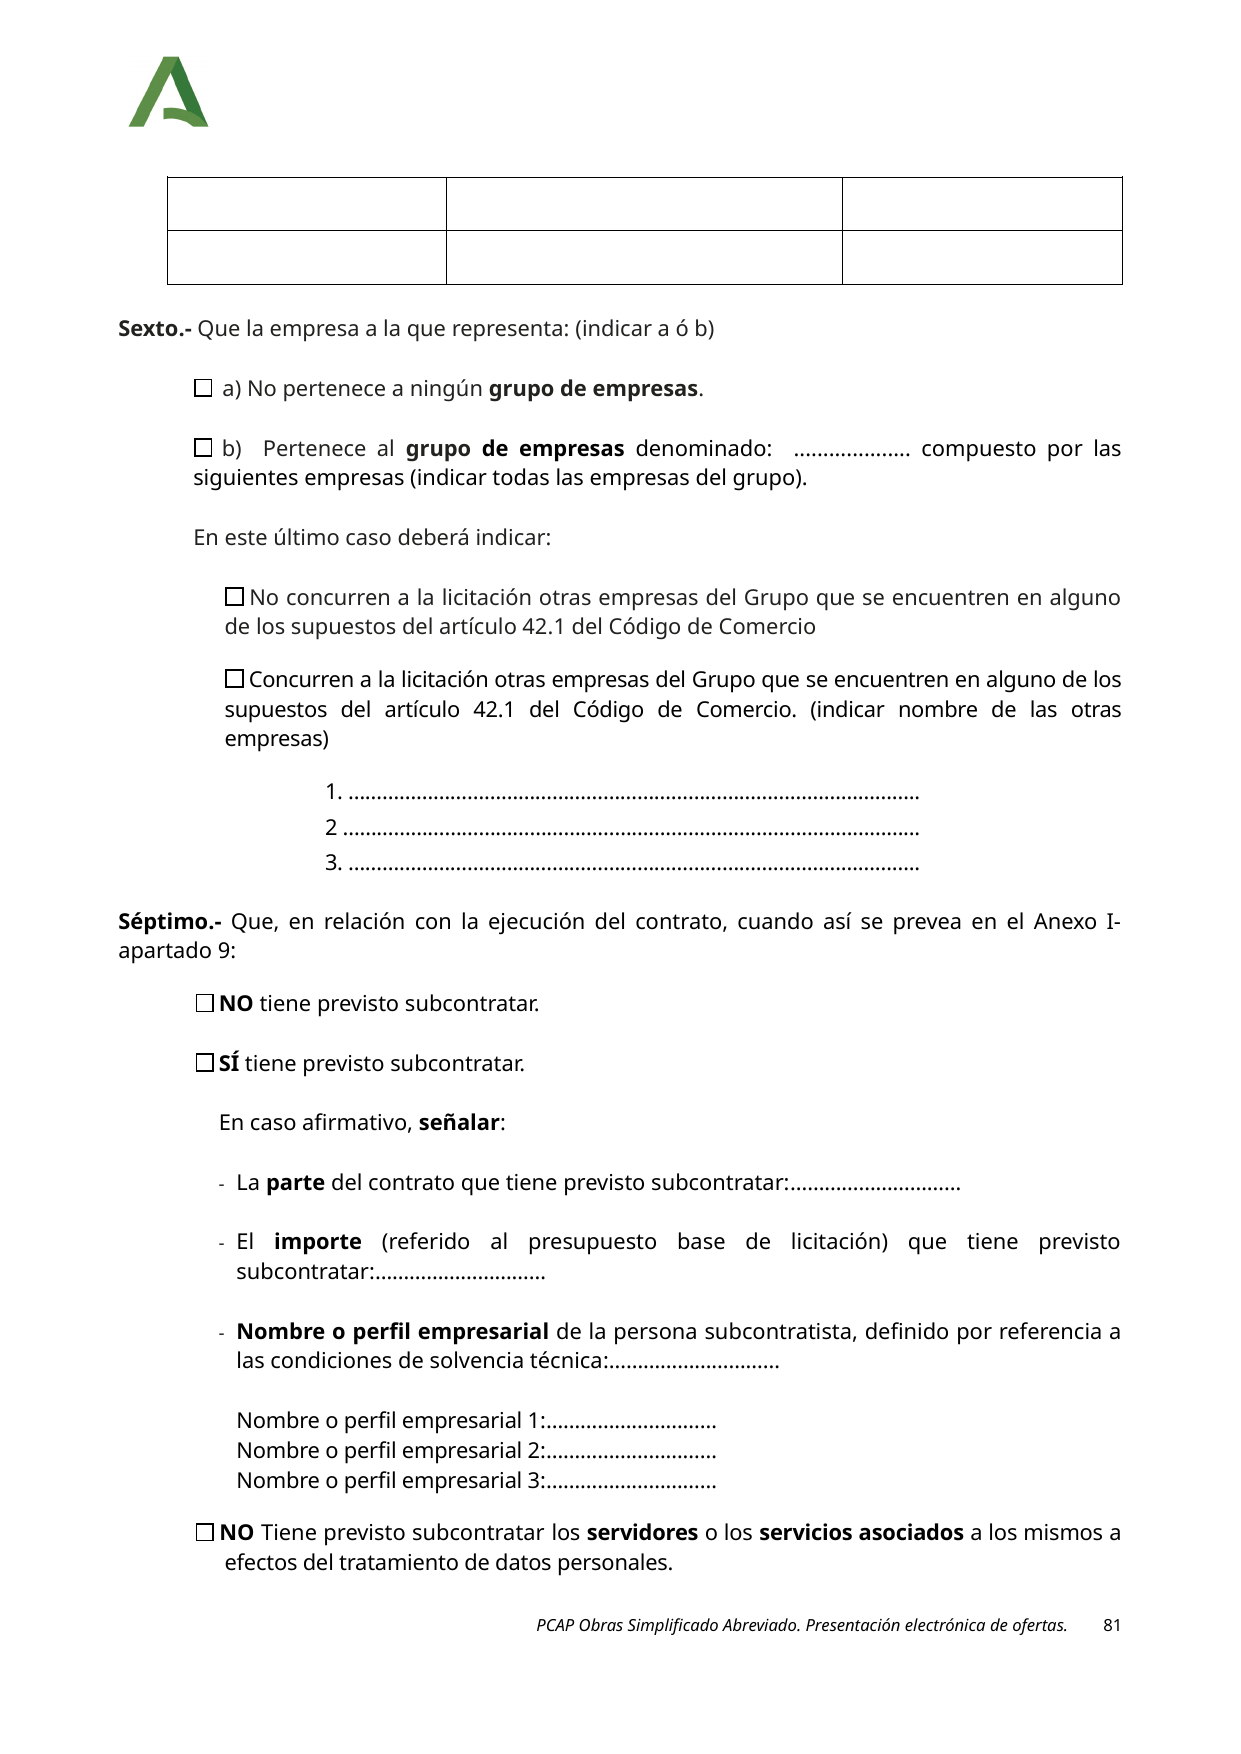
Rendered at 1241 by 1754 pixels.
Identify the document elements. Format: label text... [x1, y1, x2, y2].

text NO tiene previsto subcontratar. [195, 988, 1122, 1018]
text En caso afirmativo, señalar: [159, 1107, 1122, 1137]
text 1. ……………………………………………………………………………………….. [325, 776, 1122, 806]
list No concurren a la licitación otras empresas del Grupo que se encuentren en alguno de los supuestos del artículo 42.1 del Código de Comercio [189, 581, 1122, 641]
list a) No pertenece a ningún grupo de empresas. [156, 373, 1122, 403]
table_cell [447, 178, 842, 230]
list En este último caso deberá indicar: [156, 522, 1122, 552]
list 3. ……………………………………………………………………………………….. [325, 847, 1122, 877]
table_cell [168, 178, 446, 230]
picture [124, 52, 213, 131]
list Concurren a la licitación otras empresas del Grupo que se encuentren en alguno de los supuestos del artículo 42.1 del Código de Comercio. (indicar nombre de las otras empresas) [189, 664, 1122, 753]
text Nombre o perfil empresarial 2:………………………… [236, 1435, 1122, 1465]
list Séptimo.- Que, en relación con la ejecución del contrato, cuando así se prevea en el Anexo I-apartado 9: [118, 906, 1122, 965]
list Sexto.- Que la empresa a la que representa: (indicar a ó b) [118, 313, 1122, 343]
list La parte del contrato que tiene previsto subcontratar:………………………… [218, 1167, 1122, 1197]
table_cell [168, 231, 446, 284]
list El importe (referido al presupuesto base de licitación) que tiene previsto subcontratar:………………………… [218, 1226, 1122, 1286]
text NO Tiene previsto subcontratar los servidores o los servicios asociados a los mismos a efectos del tratamiento de datos personales. [195, 1517, 1122, 1577]
table_cell [447, 231, 842, 284]
text 2 ………………………………………………………………………………………... [325, 812, 1122, 841]
text Nombre o perfil empresarial 3:………………………… [236, 1465, 1122, 1494]
text SÍ tiene previsto subcontratar. [195, 1048, 1122, 1077]
list b) Pertenece al grupo de empresas denominado: .................... compuesto por las siguientes empresas (indicar todas las empresas del grupo). [156, 432, 1122, 492]
table_cell [843, 231, 1122, 284]
text Nombre o perfil empresarial 1:………………………… [236, 1405, 1122, 1435]
list Nombre o perfil empresarial de la persona subcontratista, definido por referencia a las condiciones de solvencia técnica:………………………… [218, 1316, 1122, 1375]
table_cell [843, 178, 1122, 230]
